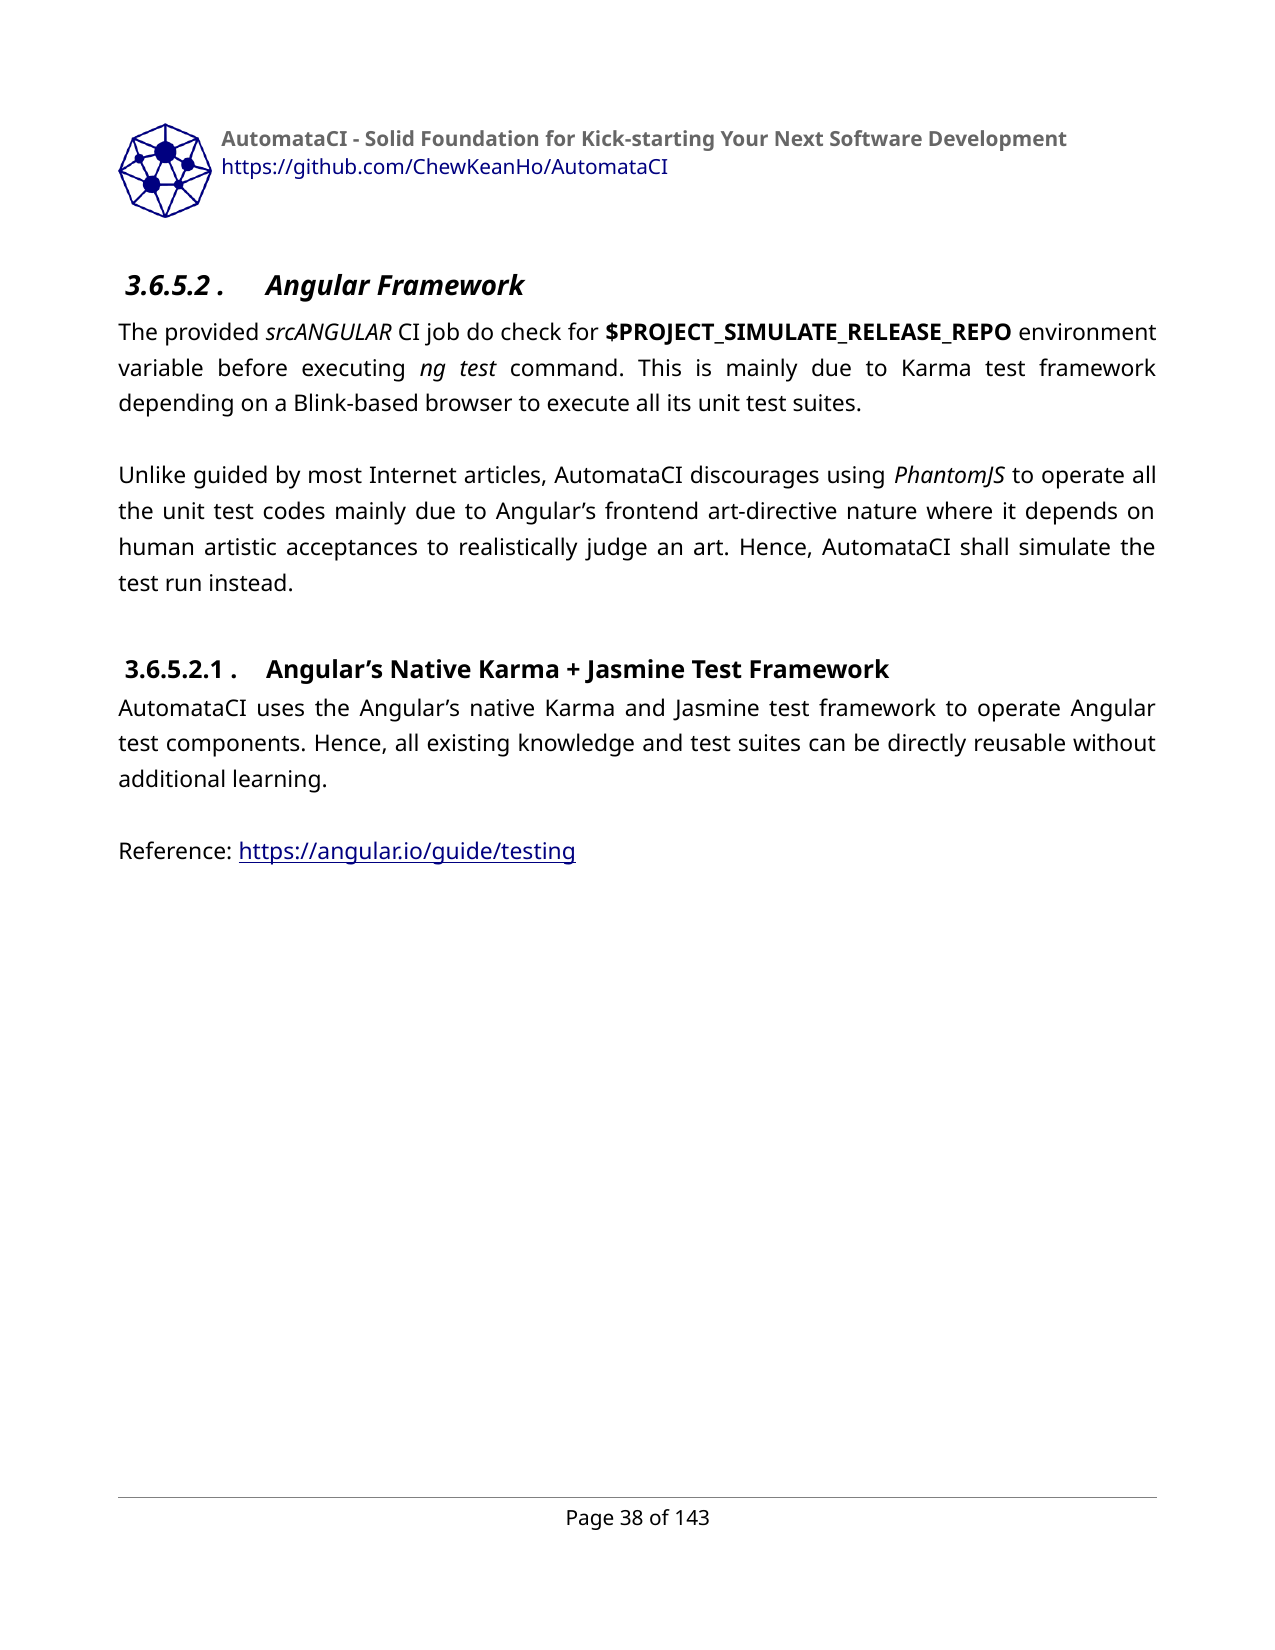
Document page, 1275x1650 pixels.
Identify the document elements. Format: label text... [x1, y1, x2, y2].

text Unlike guided by most Internet articles, AutomataCI discourages using PhantomJS to operate all the unit test codes mainly due to Angular’s frontend art-directive nature where it depends on human artistic acceptances to realistically judge an art. Hence, AutomataCI shall simulate the test run instead. [118, 459, 1157, 598]
subtitle Angular Framework [118, 265, 1157, 303]
text The provided srcANGULAR CI job do check for $PROJECT_SIMULATE_RELEASE_REPO environment variable before executing ng test command. This is mainly due to Karma test framework depending on a Blink-based browser to execute all its unit test suites. [118, 316, 1157, 419]
picture [118, 123, 212, 218]
subtitle Angular’s Native Karma + Jasmine Test Framework [118, 651, 1157, 685]
text AutomataCI uses the Angular’s native Karma and Jasmine test framework to operate Angular test components. Hence, all existing knowledge and test suites can be directly reusable without additional learning. [118, 691, 1157, 794]
text Reference: https://angular.io/guide/testing [118, 835, 1157, 866]
